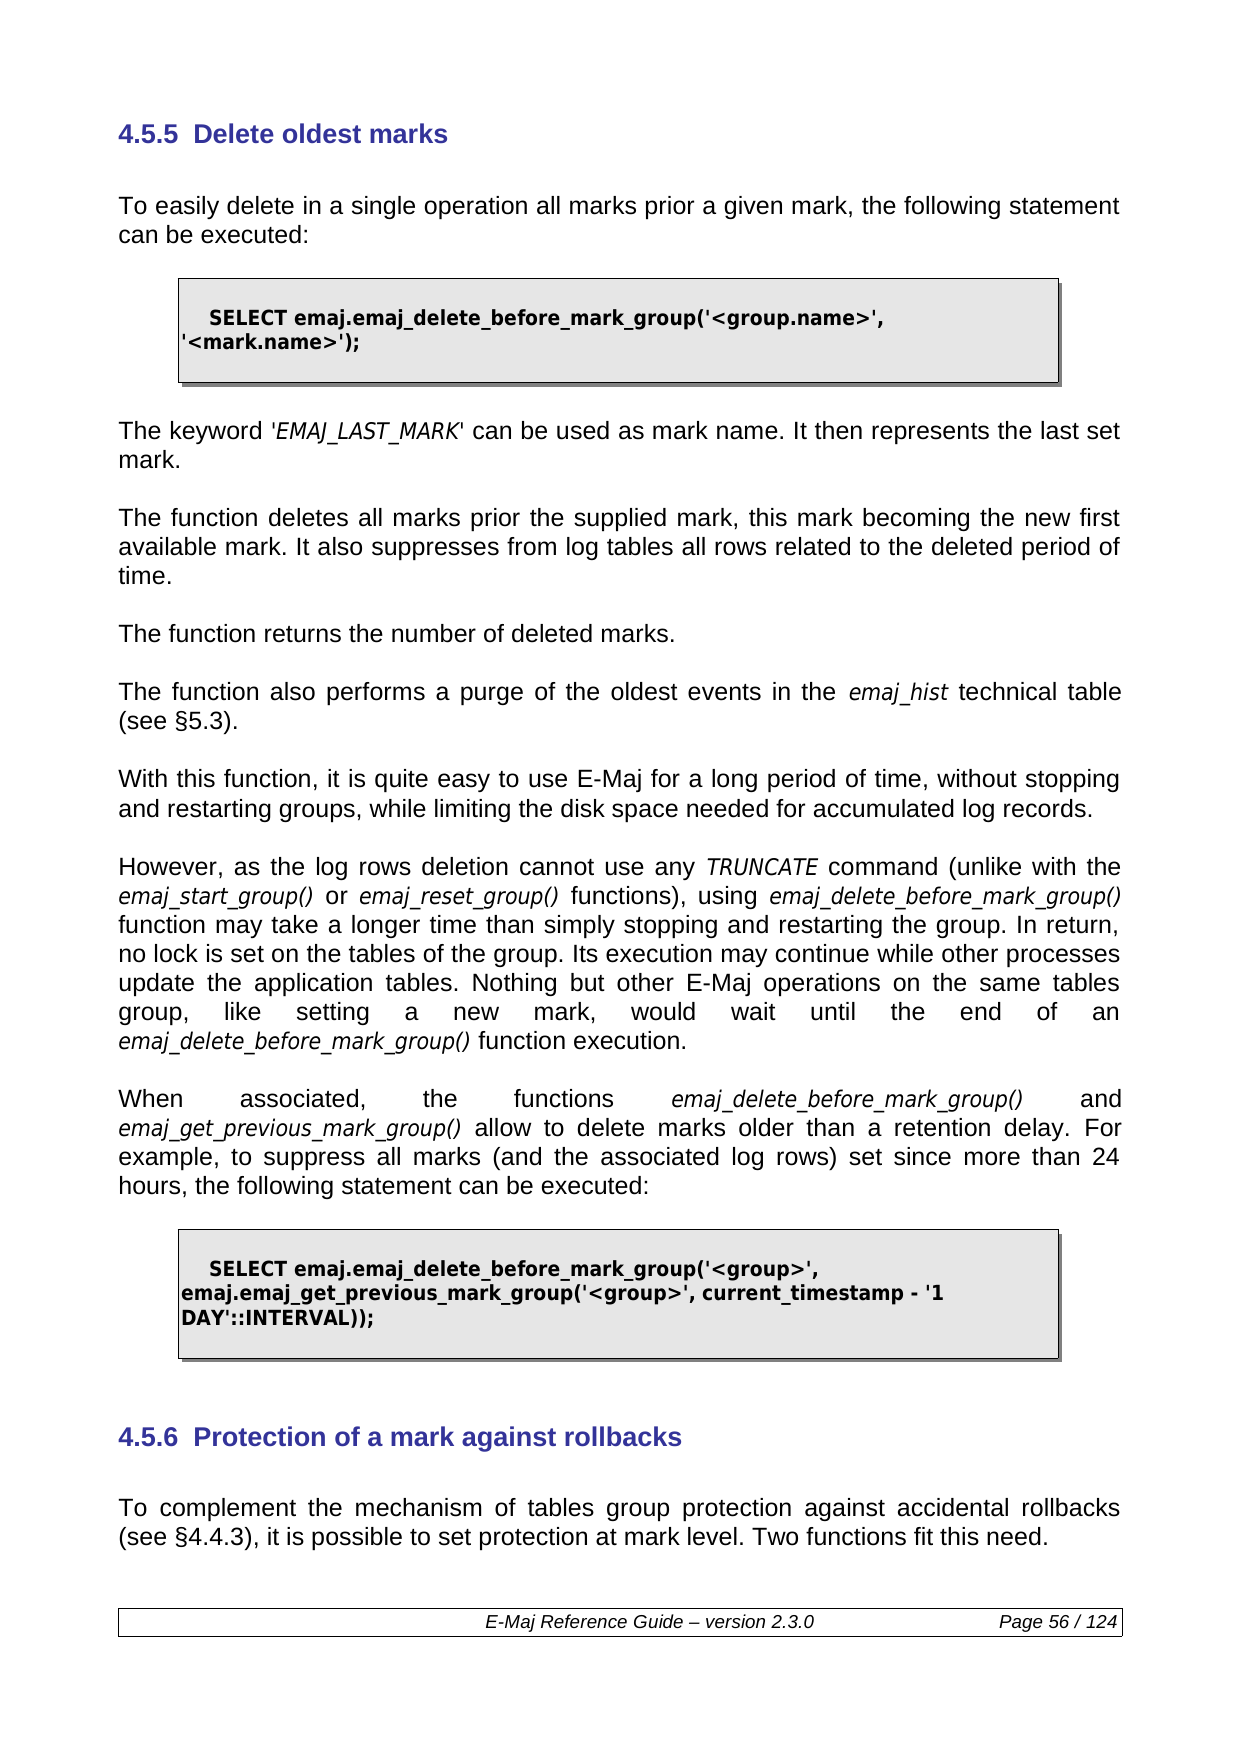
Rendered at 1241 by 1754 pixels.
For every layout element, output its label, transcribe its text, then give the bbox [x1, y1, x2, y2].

text The function also performs a purge of the oldest events in the emaj_hist technical table (see §5.3). [118, 677, 1122, 735]
text To complement the mechanism of tables group protection against accidental rollbacks (see §4.4.3), it is possible to set protection at mark level. Two functions fit this need. [118, 1493, 1122, 1551]
text The function returns the number of deleted marks. [118, 619, 1122, 648]
text When associated, the functions emaj_delete_before_mark_group() and emaj_get_previous_mark_group() allow to delete marks older than a retention delay. For example, to suppress all marks (and the associated log rows) set since more than 24 hours, the following statement can be executed: [118, 1084, 1122, 1200]
text SELECT emaj.emaj_delete_before_mark_group('<group.name>', '<mark.name>'); [179, 302, 1058, 351]
subtitle Delete oldest marks [118, 118, 1122, 149]
text The function deletes all marks prior the supplied mark, this mark becoming the new first available mark. It also suppresses from log tables all rows related to the deleted period of time. [118, 503, 1122, 590]
text However, as the log rows deletion cannot use any TRUNCATE command (unlike with the emaj_start_group() or emaj_reset_group() functions), using emaj_delete_before_mark_group() function may take a longer time than simply stopping and restarting the group. In return, no lock is set on the tables of the group. Its execution may continue while other processes update the application tables. Nothing but other E-Maj operations on the same tables group, like setting a new mark, would wait until the end of an emaj_delete_before_mark_group() function execution. [118, 852, 1122, 1055]
subtitle Protection of a mark against rollbacks [118, 1421, 1122, 1452]
text SELECT emaj.emaj_delete_before_mark_group('<group>', emaj.emaj_get_previous_mark_group('<group>', current_timestamp - '1 DAY'::INTERVAL)); [179, 1254, 1058, 1327]
text To easily delete in a single operation all marks prior a given mark, the following statement can be executed: [118, 191, 1122, 249]
text The keyword 'EMAJ_LAST_MARK' can be used as mark name. It then represents the last set mark. [118, 416, 1122, 474]
text With this function, it is quite easy to use E-Maj for a long period of time, without stopping and restarting groups, while limiting the disk space needed for accumulated log records. [118, 764, 1122, 822]
